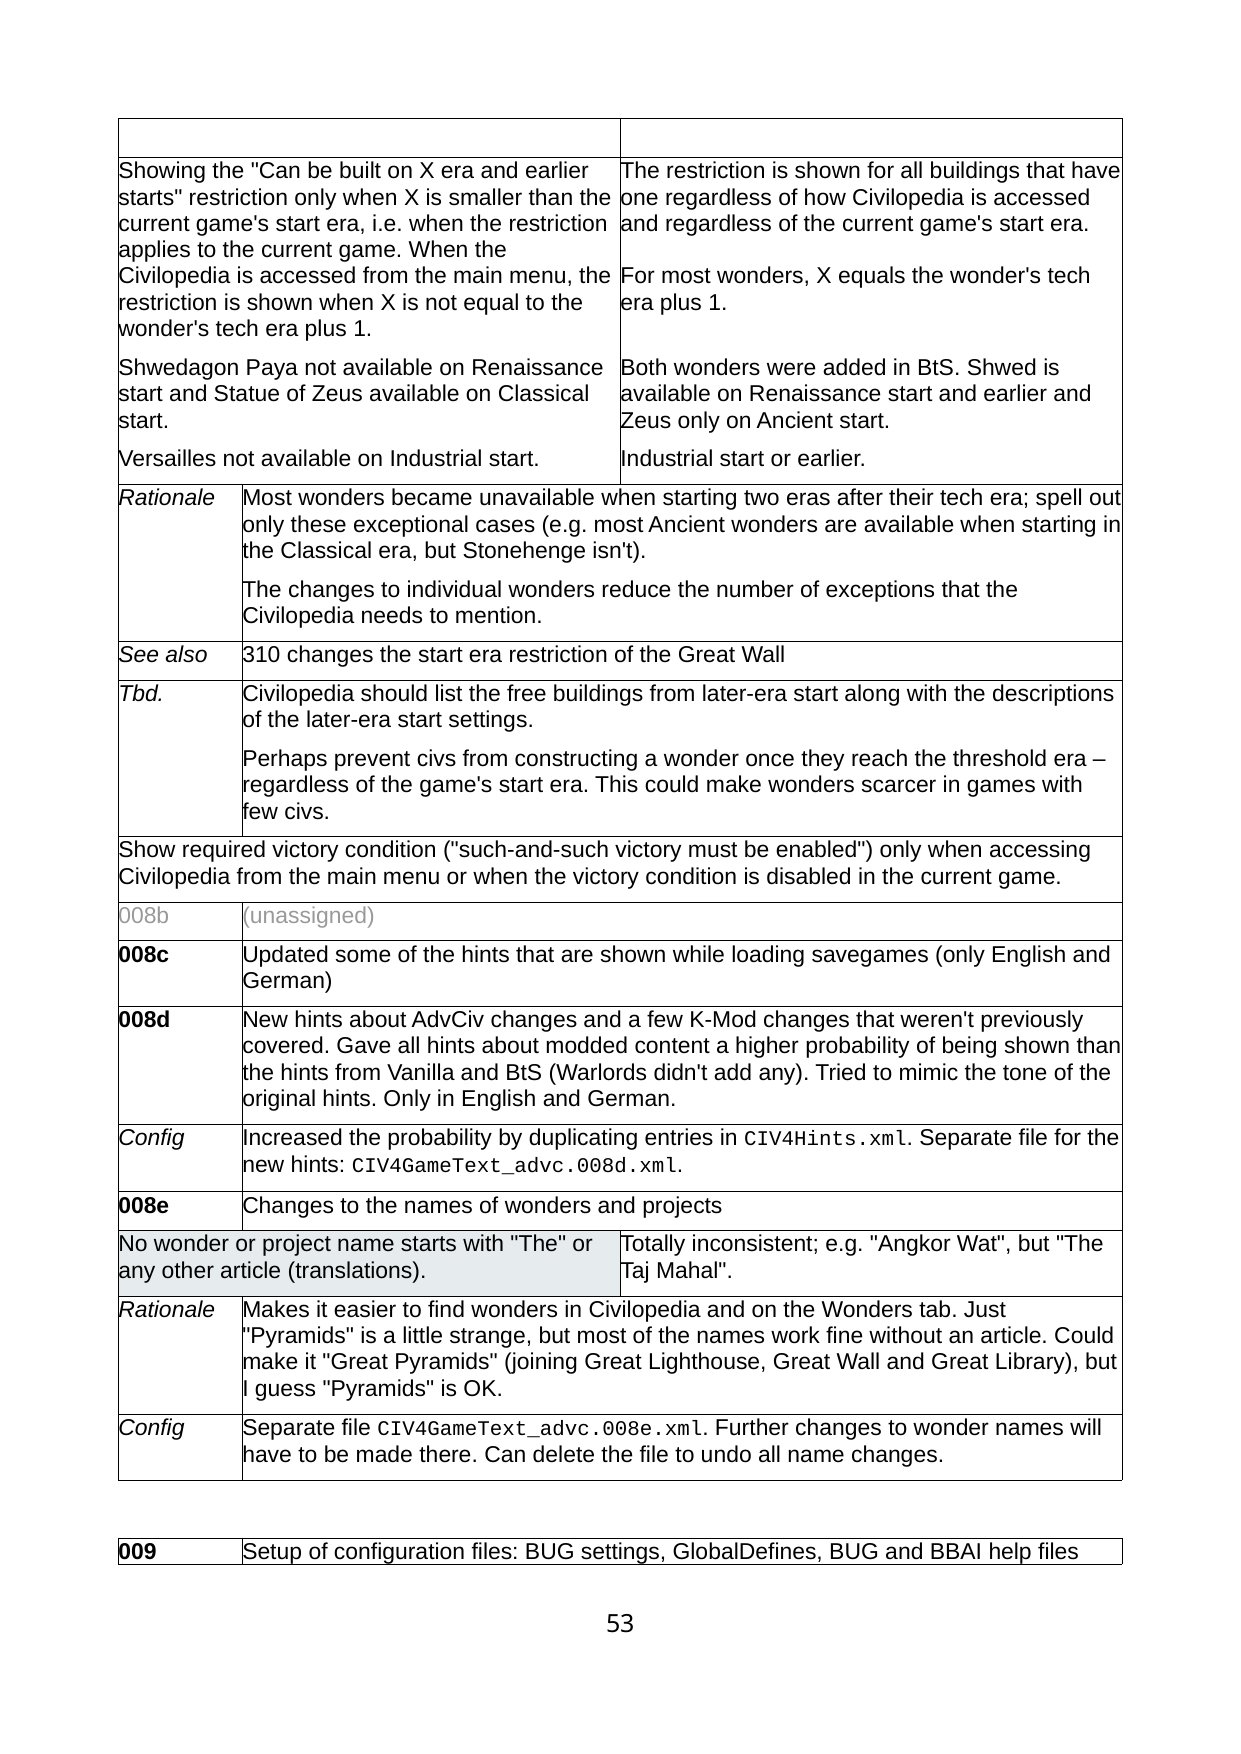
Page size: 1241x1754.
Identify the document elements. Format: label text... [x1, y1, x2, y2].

table_cell Separate file CIV4GameText_advc.008e.xml. Further changes to wonder names will have to be made there. Can delete the file to undo all name changes. [243, 1415, 1122, 1480]
table_cell The restriction is shown for all buildings that have one regardless of how Civilopedia is accessed and regardless of the current game's start era. For most wonders, X equals the wonder's tech era plus 1. Both wonders were added in BtS. Shwed is available on Renaissance start and earlier and Zeus only on Ancient start. Industrial start or earlier. [621, 158, 1122, 484]
table_cell Tbd. [119, 681, 242, 836]
table_header 009 [119, 1539, 242, 1564]
table_cell See also [119, 642, 242, 680]
table_header Setup of configuration files: BUG settings, GlobalDefines, BUG and BBAI help files [243, 1539, 1122, 1564]
table_cell Updated some of the hints that are shown while loading savegames (only English and German) [243, 941, 1122, 1006]
table_cell Config [119, 1125, 242, 1191]
table_cell Rationale [119, 485, 242, 641]
table_cell Changes to the names of wonders and projects [243, 1192, 1122, 1230]
table_cell Showing the "Can be built on X era and earlier starts" restriction only when X is smaller than the current game's start era, i.e. when the restriction applies to the current game. When the Civilopedia is accessed from the main menu, the restriction is shown when X is not equal to the wonder's tech era plus 1. Shwedagon Paya not available on Renaissance start and Statue of Zeus available on Classical start. Versailles not available on Industrial start. [119, 158, 620, 484]
table_cell 310 changes the start era restriction of the Great Wall [243, 642, 1122, 680]
table_cell 008e [119, 1192, 242, 1230]
table_cell Totally inconsistent; e.g. "Angkor Wat", but "The Taj Mahal". [621, 1231, 1122, 1296]
table_cell Show required victory condition ("such-and-such victory must be enabled") only when accessing Civilopedia from the main menu or when the victory condition is disabled in the current game. [119, 837, 1122, 902]
table_cell Makes it easier to find wonders in Civilopedia and on the Wonders tab. Just "Pyramids" is a little strange, but most of the names work fine without an article. Could make it "Great Pyramids" (joining Great Lighthouse, Great Wall and Great Library), but I guess "Pyramids" is OK. [243, 1297, 1122, 1413]
table_cell 008b [119, 903, 242, 940]
table_cell New hints about AdvCiv changes and a few K-Mod changes that weren't previously covered. Gave all hints about modded content a higher probability of being shown than the hints from Vanilla and BtS (Warlords didn't add any). Tried to mimic the tone of the original hints. Only in English and German. [243, 1007, 1122, 1123]
table_cell Config [119, 1415, 242, 1480]
table_cell [119, 119, 620, 157]
table_cell Most wonders became unavailable when starting two eras after their tech era; spell out only these exceptional cases (e.g. most Ancient wonders are available when starting in the Classical era, but Stonehenge isn't). The changes to individual wonders reduce the number of exceptions that the Civilopedia needs to mention. [243, 485, 1122, 641]
table_cell No wonder or project name starts with "The" or any other article (translations). [119, 1231, 620, 1296]
table_cell (unassigned) [243, 903, 1122, 940]
table_cell Rationale [119, 1297, 242, 1413]
table_cell [621, 119, 1122, 157]
table_cell Increased the probability by duplicating entries in CIV4Hints.xml. Separate file for the new hints: CIV4GameText_advc.008d.xml. [243, 1125, 1122, 1191]
table_cell Civilopedia should list the free buildings from later-era start along with the descriptions of the later-era start settings. Perhaps prevent civs from constructing a wonder once they reach the threshold era – regardless of the game's start era. This could make wonders scarcer in games with few civs. [243, 681, 1122, 836]
table_cell 008d [119, 1007, 242, 1123]
table_cell 008c [119, 941, 242, 1006]
